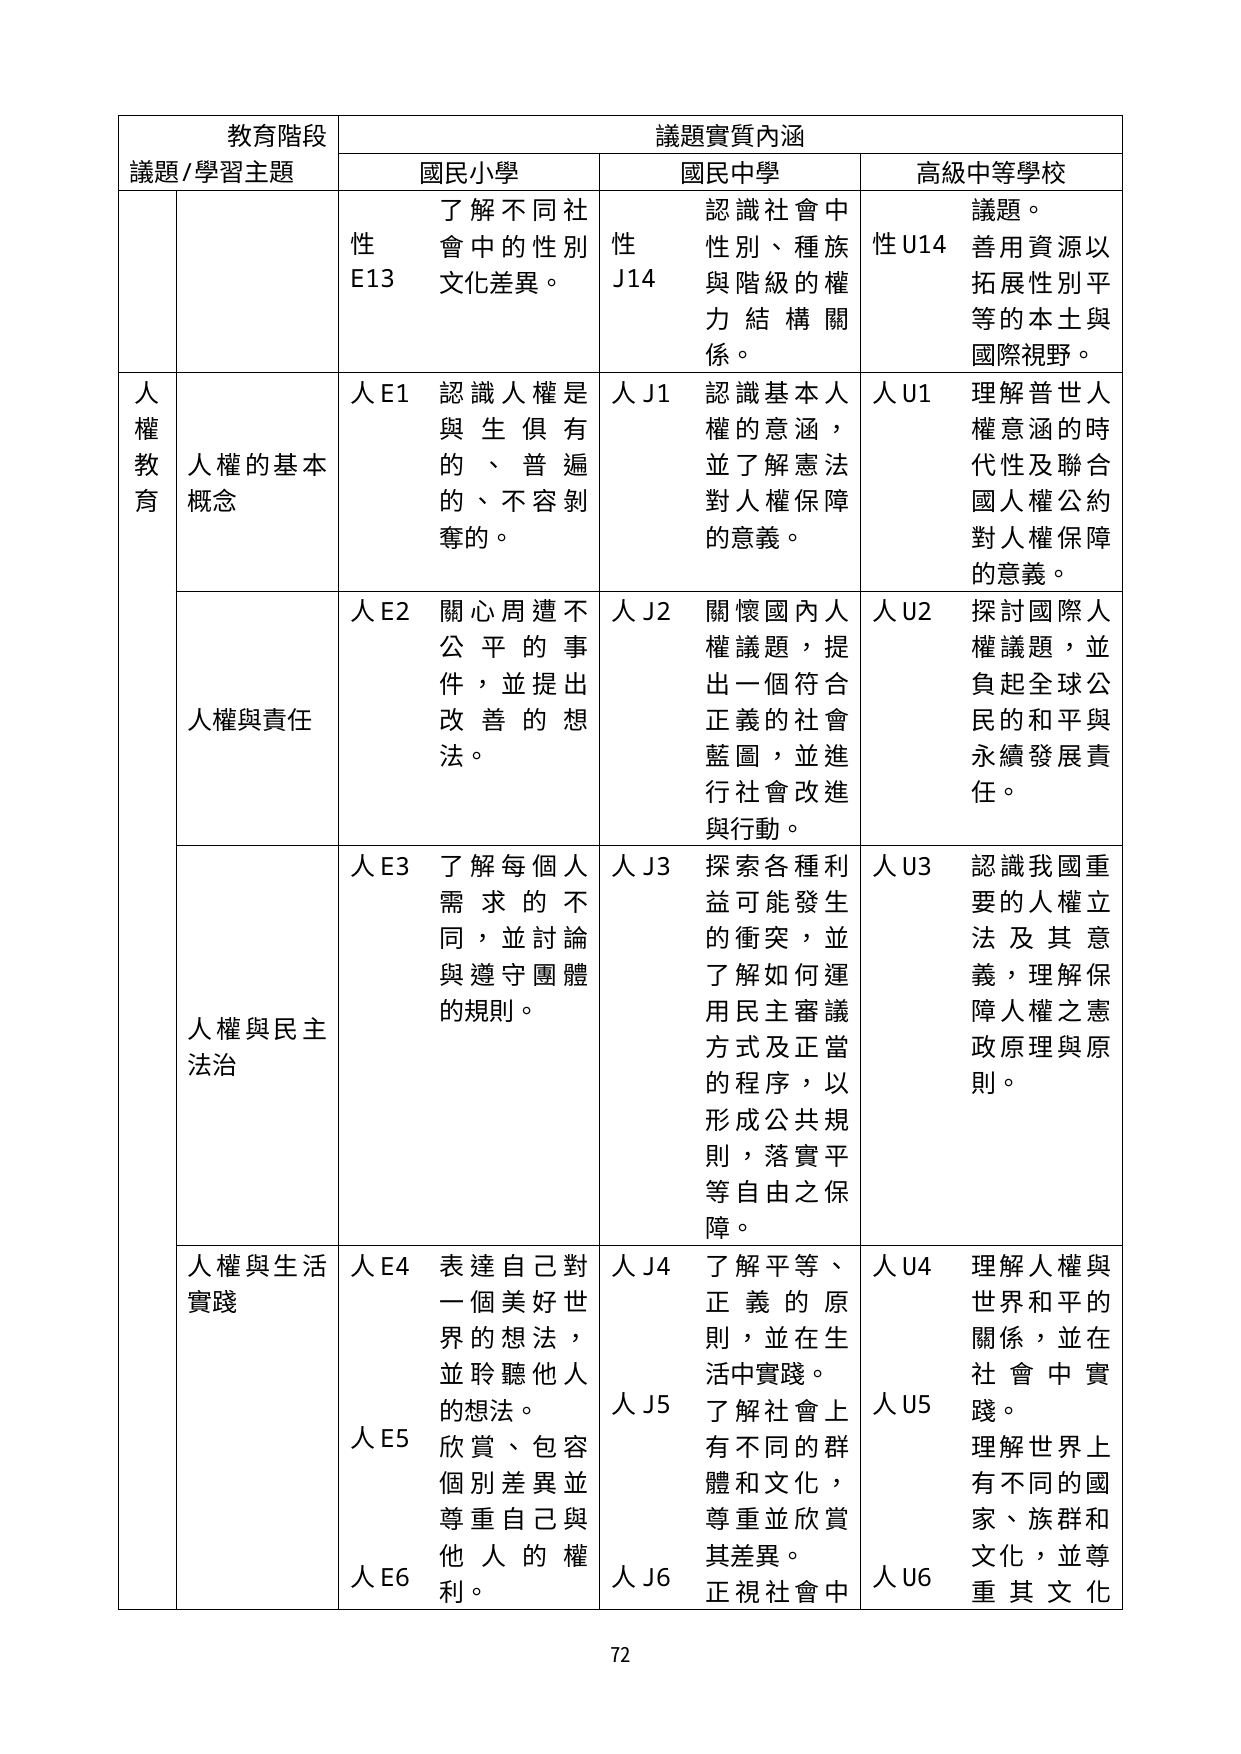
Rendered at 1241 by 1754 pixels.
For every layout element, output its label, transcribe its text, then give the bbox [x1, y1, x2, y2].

table_cell 認識社會中性別、種族與階級的權力結構關係。 [694, 191, 860, 372]
table_cell 人U2 [861, 592, 960, 845]
table_cell 人E2 [339, 592, 428, 845]
table_cell 認識人權是與生俱有的、普遍的、不容剝奪的。 [428, 373, 599, 591]
table_cell 了解不同社會中的性別文化差異。 [428, 191, 599, 372]
table_cell 人J1 [600, 373, 694, 591]
table_header 教育階段 議題/學習主題 [119, 116, 338, 190]
table_cell 了解平等、正義的原則，並在生活中實踐。 了解社會上有不同的群體和文化，尊重並欣賞其差異。 正視社會中 [694, 1246, 860, 1609]
table_cell 理解普世人權意涵的時代性及聯合國人權公約對人權保障的意義。 [960, 373, 1122, 591]
table_cell 人J2 [600, 592, 694, 845]
table_cell 性U14 [861, 191, 960, 372]
table_cell 人E3 [339, 846, 428, 1245]
table_cell 探索各種利益可能發生的衝突，並了解如何運用民主審議方式及正當的程序，以形成公共規則，落實平等自由之保障。 [694, 846, 860, 1245]
table_cell 性E13 [339, 191, 428, 372]
table_cell 理解人權與世界和平的關係，並在社會中實踐。 理解世界上有不同的國家、族群和文化，並尊重其文化 [960, 1246, 1122, 1609]
table_cell 人U4 人U5 人U6 [861, 1246, 960, 1609]
table_header 議題實質內涵 [339, 116, 1122, 152]
table_cell [119, 191, 176, 372]
table_cell 人權與責任 [177, 592, 338, 845]
table_cell 人E4 人E5 人E6 [339, 1246, 428, 1609]
table_cell 人J3 [600, 846, 694, 1245]
table_cell 人E1 [339, 373, 428, 591]
table_cell 了解每個人需求的不同，並討論與遵守團體的規則。 [428, 846, 599, 1245]
table_cell 人U1 [861, 373, 960, 591]
table_cell 性J14 [600, 191, 694, 372]
table_cell 人權教育 [119, 373, 176, 1609]
table_cell 高級中等學校 [861, 154, 1122, 190]
table_cell 人J4 人J5 人J6 [600, 1246, 694, 1609]
table_cell 人權的基本概念 [177, 373, 338, 591]
table_cell 關心周遭不公平的事件，並提出改善的想法。 [428, 592, 599, 845]
table_cell 認識我國重要的人權立法及其意義，理解保障人權之憲政原理與原則。 [960, 846, 1122, 1245]
table_cell 探討國際人權議題，並負起全球公民的和平與永續發展責任。 [960, 592, 1122, 845]
table_cell 人權與生活實踐 [177, 1246, 338, 1609]
table_cell 關懷國內人權議題，提出一個符合正義的社會藍圖，並進行社會改進與行動。 [694, 592, 860, 845]
table_cell 國民小學 [339, 154, 599, 190]
table_cell 表達自己對一個美好世界的想法，並聆聽他人的想法。 欣賞、包容個別差異並尊重自己與他人的權利。 [428, 1246, 599, 1609]
table_cell 人U3 [861, 846, 960, 1245]
table_cell 人權與民主法治 [177, 846, 338, 1245]
table_cell [177, 191, 338, 372]
table_cell 議題。 善用資源以拓展性別平等的本土與國際視野。 [960, 191, 1122, 372]
table_cell 認識基本人權的意涵，並了解憲法對人權保障的意義。 [694, 373, 860, 591]
table_cell 國民中學 [600, 154, 860, 190]
